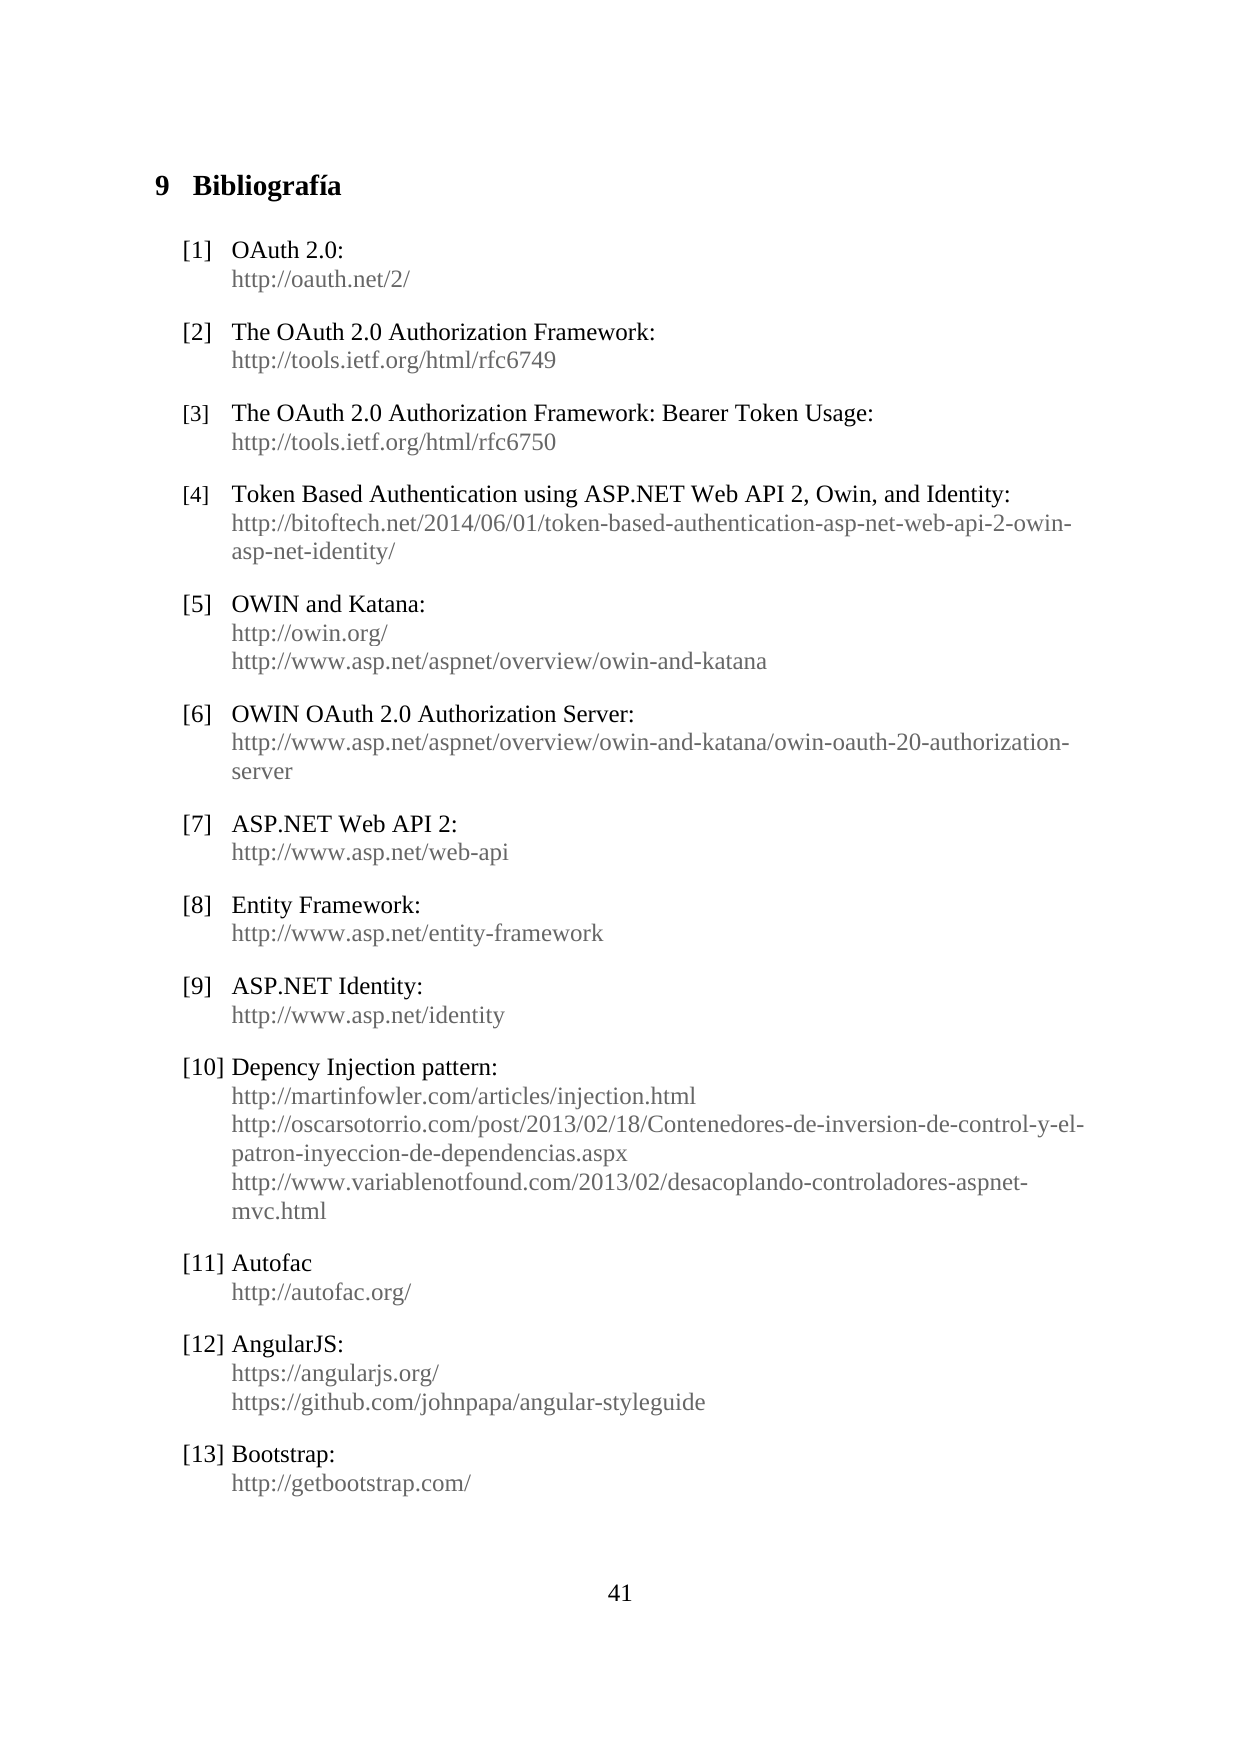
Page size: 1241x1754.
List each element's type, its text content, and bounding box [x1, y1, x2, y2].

subtitle Bibliografía [148, 168, 1093, 202]
list http://tools.ietf.org/html/rfc6749 [182, 345, 1093, 374]
list https://angularjs.org/ [182, 1358, 1093, 1387]
list OWIN and Katana: [182, 589, 1093, 618]
list OWIN OAuth 2.0 Authorization Server: [182, 699, 1093, 727]
list http://oscarsotorrio.com/post/2013/02/18/Contenedores-de-inversion-de-control-y-el-patron-inyeccion-de-dependencias.aspx [182, 1109, 1093, 1167]
list http://www.asp.net/entity-framework [182, 918, 1093, 947]
list The OAuth 2.0 Authorization Framework: [182, 317, 1093, 345]
list Autofac [182, 1248, 1093, 1277]
list http://oauth.net/2/ [182, 264, 1093, 293]
list http://www.asp.net/identity [182, 1000, 1093, 1028]
list The OAuth 2.0 Authorization Framework: Bearer Token Usage: http://tools.ietf.org/html/rfc6750 [182, 398, 1093, 455]
list AngularJS: [182, 1329, 1093, 1358]
list https://github.com/johnpapa/angular-styleguide [182, 1387, 1093, 1416]
list ASP.NET Web API 2: [182, 809, 1093, 837]
list http://www.asp.net/web-api [182, 837, 1093, 866]
list http://www.asp.net/aspnet/overview/owin-and-katana/owin-oauth-20-authorization-server [182, 727, 1093, 785]
list http://www.asp.net/aspnet/overview/owin-and-katana [182, 646, 1093, 675]
list Depency Injection pattern: [182, 1052, 1093, 1081]
list OAuth 2.0: [182, 236, 1093, 264]
list http://www.variablenotfound.com/2013/02/desacoplando-controladores-aspnet-mvc.html [182, 1167, 1093, 1224]
list Bootstrap: [182, 1439, 1093, 1468]
list ASP.NET Identity: [182, 971, 1093, 1000]
list http://autofac.org/ [182, 1277, 1093, 1306]
list http://martinfowler.com/articles/injection.html [182, 1081, 1093, 1109]
list http://owin.org/ [182, 618, 1093, 646]
list Token Based Authentication using ASP.NET Web API 2, Owin, and Identity: http://bitoftech.net/2014/06/01/token-based-authentication-asp-net-web-api-2-owin-asp-net-identity/ [182, 479, 1093, 565]
list Entity Framework: [182, 890, 1093, 918]
list http://getbootstrap.com/ [182, 1468, 1093, 1497]
